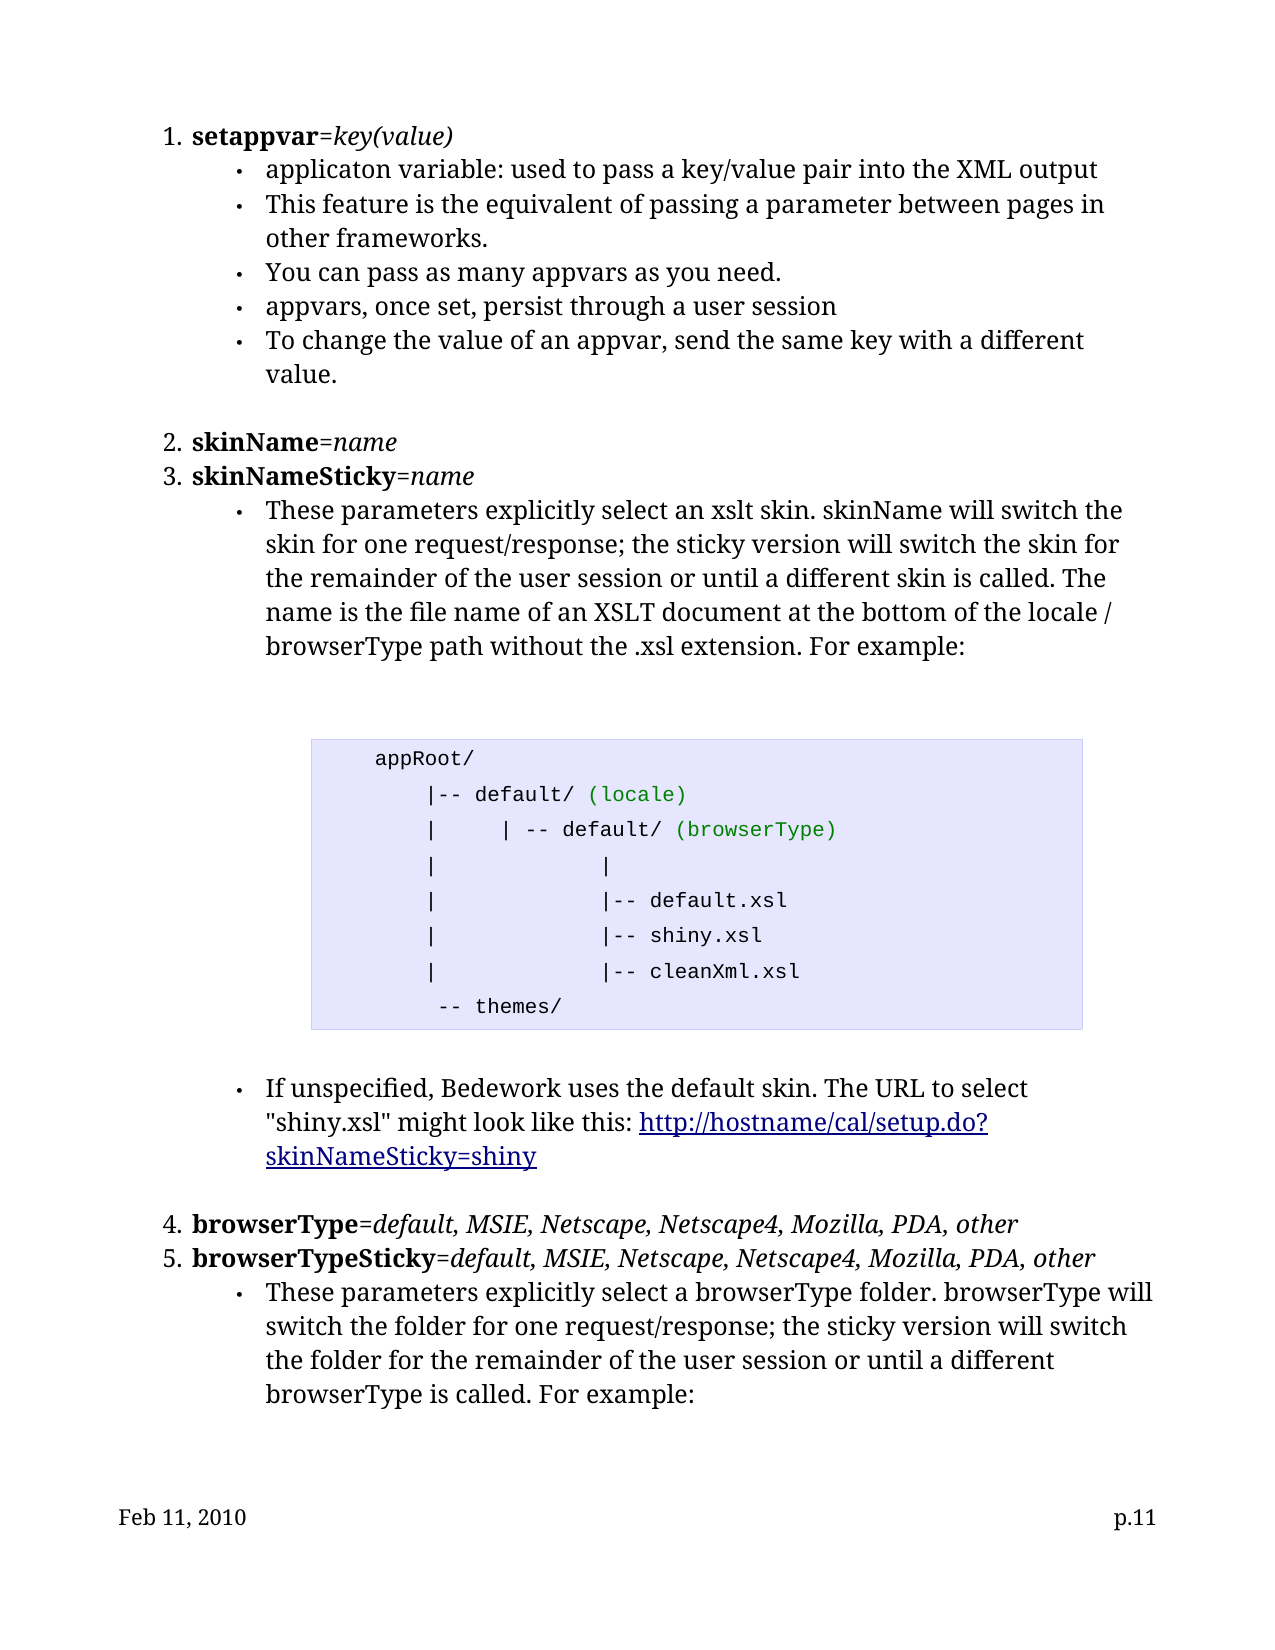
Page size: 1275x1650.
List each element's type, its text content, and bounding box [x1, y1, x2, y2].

list If unspecified, Bedework uses the default skin. The URL to select "shiny.xsl" might look like this: http://hostname/cal/setup.do?skinNameSticky=shiny [236, 1070, 1157, 1206]
list To change the value of an appvar, send the same key with a different value. [236, 322, 1157, 425]
list applicaton variable: used to pass a key/value pair into the XML output [236, 152, 1157, 186]
list These parameters explicitly select a browserType folder. browserType will switch the folder for one request/response; the sticky version will switch the folder for the remainder of the user session or until a different browserType is called. For example: [236, 1274, 1157, 1445]
list | |-- default.xsl [312, 881, 1082, 914]
list | |-- shiny.xsl [312, 916, 1082, 949]
list skinName=name [162, 425, 1157, 459]
list This feature is the equivalent of passing a parameter between pages in other frameworks. [236, 186, 1157, 254]
list browserType=default, MSIE, Netscape, Netscape4, Mozilla, PDA, other [162, 1206, 1157, 1241]
list -- themes/ [312, 987, 1082, 1029]
list setappvar=key(value) [162, 118, 1157, 152]
list | |-- cleanXml.xsl [312, 952, 1082, 984]
list |-- default/ (locale) [312, 775, 1082, 807]
list appRoot/ [312, 740, 1082, 772]
list | | [312, 846, 1082, 878]
list skinNameSticky=name [162, 459, 1157, 493]
list appvars, once set, persist through a user session [236, 288, 1157, 322]
list You can pass as many appvars as you need. [236, 254, 1157, 288]
list These parameters explicitly select an xslt skin. skinName will switch the skin for one request/response; the sticky version will switch the skin for the remainder of the user session or until a different skin is called. The name is the file name of an XSLT document at the bottom of the locale / browserType path without the .xsl extension. For example: [236, 493, 1157, 663]
list | | -- default/ (browserType) [312, 810, 1082, 843]
list browserTypeSticky=default, MSIE, Netscape, Netscape4, Mozilla, PDA, other [162, 1241, 1157, 1274]
